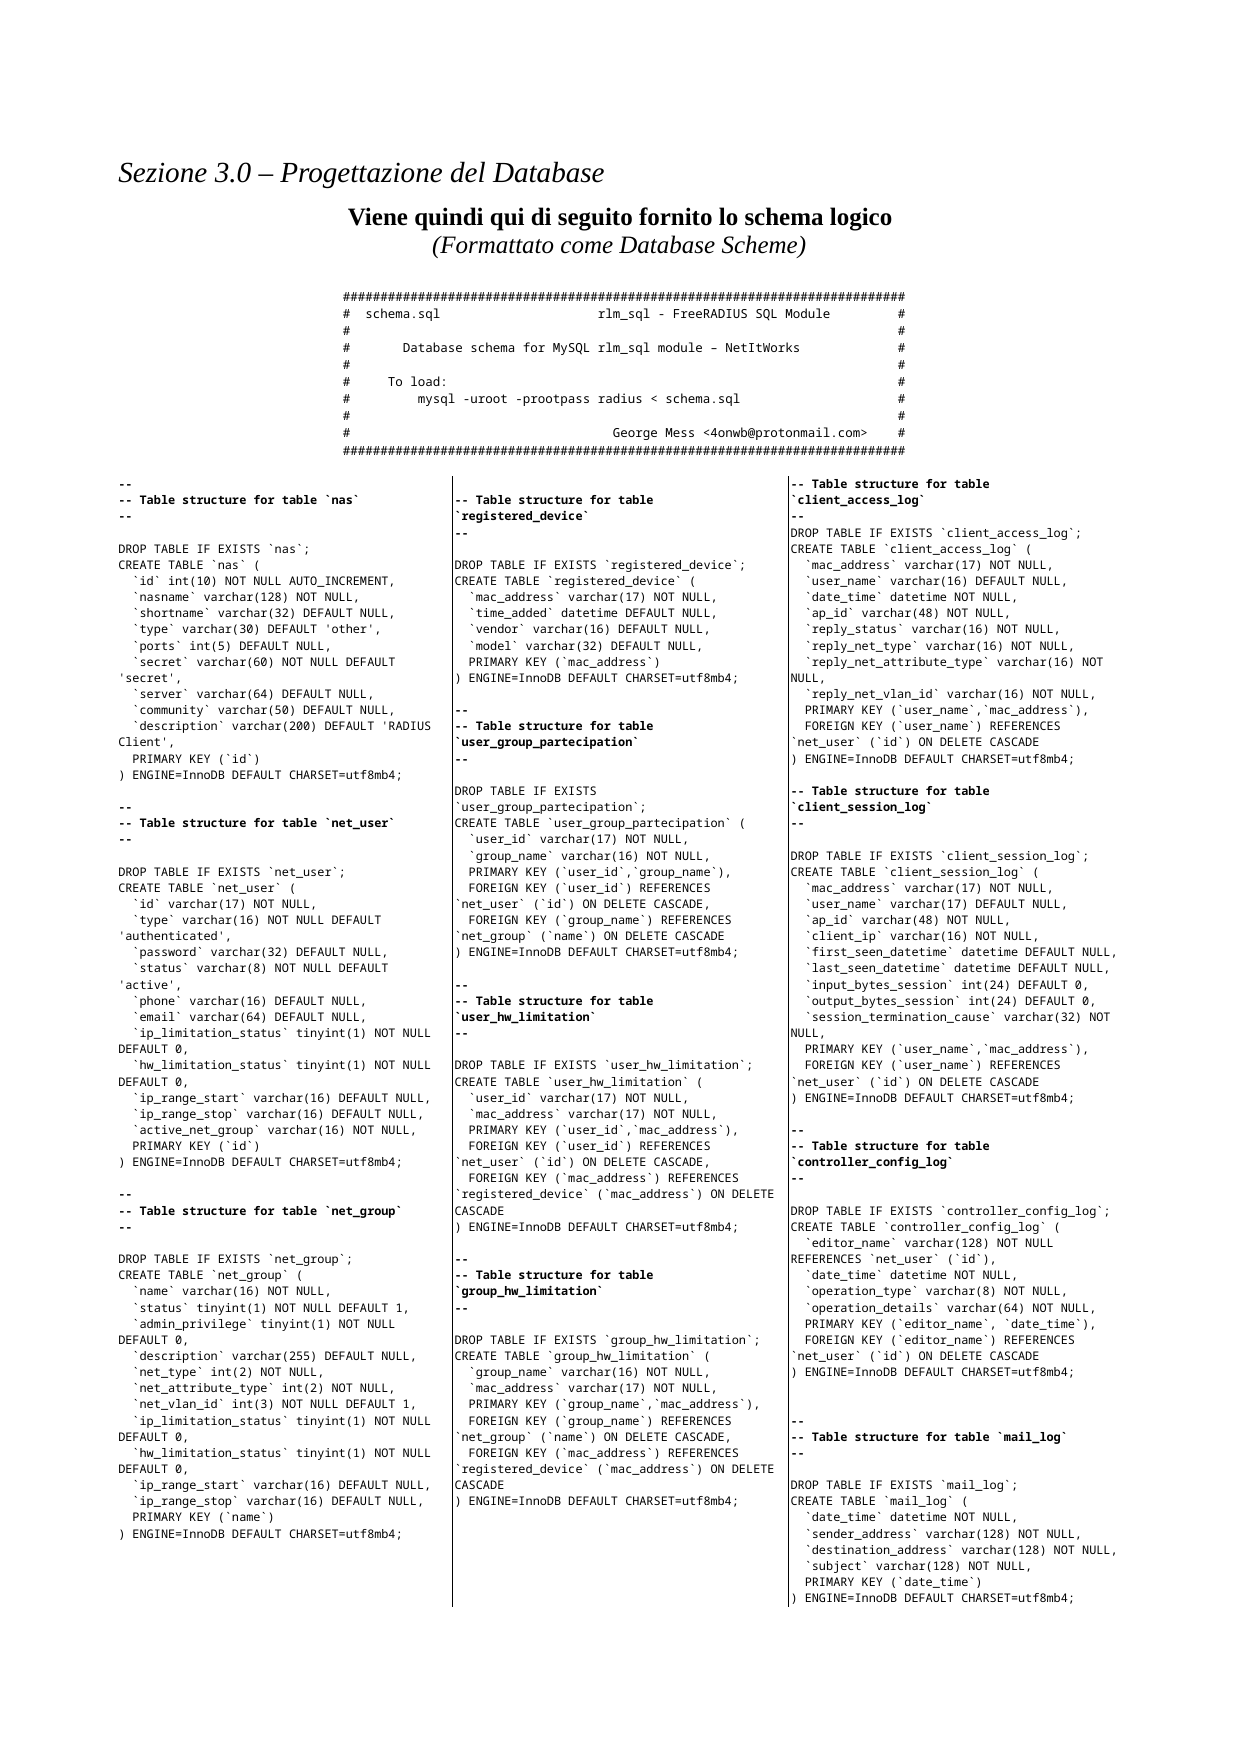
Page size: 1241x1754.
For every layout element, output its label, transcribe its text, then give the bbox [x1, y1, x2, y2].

text DROP TABLE IF EXISTS `client_session_log`; [790, 847, 1122, 863]
text DROP TABLE IF EXISTS `user_hw_limitation`; [454, 1057, 786, 1073]
text `user_name` varchar(16) DEFAULT NULL, [790, 573, 1122, 589]
text DROP TABLE IF EXISTS `user_group_partecipation`; [454, 783, 786, 815]
text PRIMARY KEY (`user_id`,`mac_address`), [454, 1122, 786, 1138]
text # # [118, 322, 1122, 339]
text `mac_address` varchar(17) NOT NULL, [790, 879, 1122, 896]
subtitle Sezione 3.0 – Progettazione del Database [118, 156, 1122, 189]
text `operation_type` varchar(8) NOT NULL, [790, 1283, 1122, 1299]
text -- [790, 1412, 1122, 1428]
text `ports` int(5) DEFAULT NULL, [118, 637, 450, 653]
text FOREIGN KEY (`user_id`) REFERENCES `net_user` (`id`) ON DELETE CASCADE, [454, 879, 786, 912]
text DROP TABLE IF EXISTS `controller_config_log`; [790, 1202, 1122, 1218]
text -- Table structure for table `nas` [118, 492, 450, 508]
text `ip_range_start` varchar(16) DEFAULT NULL, [118, 1477, 450, 1493]
text `hw_limitation_status` tinyint(1) NOT NULL DEFAULT 0, [118, 1057, 450, 1089]
text -- [454, 1299, 786, 1315]
text `password` varchar(32) DEFAULT NULL, [118, 944, 450, 960]
text Viene quindi qui di seguito fornito lo schema logico [118, 202, 1122, 230]
text CREATE TABLE `user_group_partecipation` ( [454, 815, 786, 831]
text `name` varchar(16) NOT NULL, [118, 1283, 450, 1299]
text `net_attribute_type` int(2) NOT NULL, [118, 1380, 450, 1396]
text -- Table structure for table `mail_log` [790, 1428, 1122, 1444]
text `group_name` varchar(16) NOT NULL, [454, 1364, 786, 1380]
text -- [454, 750, 786, 766]
text `input_bytes_session` int(24) DEFAULT 0, [790, 976, 1122, 992]
text `date_time` datetime NOT NULL, [790, 589, 1122, 605]
text PRIMARY KEY (`id`) [118, 1138, 450, 1154]
text DROP TABLE IF EXISTS `registered_device`; [454, 557, 786, 573]
text -- [454, 524, 786, 540]
text CREATE TABLE `client_access_log` ( [790, 540, 1122, 557]
text `email` varchar(64) DEFAULT NULL, [118, 1009, 450, 1025]
text CREATE TABLE `group_hw_limitation` ( [454, 1348, 786, 1364]
text FOREIGN KEY (`user_id`) REFERENCES `net_user` (`id`) ON DELETE CASCADE, [454, 1138, 786, 1170]
text CREATE TABLE `net_group` ( [118, 1267, 450, 1283]
text `vendor` varchar(16) DEFAULT NULL, [454, 621, 786, 637]
text `description` varchar(255) DEFAULT NULL, [118, 1348, 450, 1364]
text DROP TABLE IF EXISTS `mail_log`; [790, 1477, 1122, 1493]
text DROP TABLE IF EXISTS `net_group`; [118, 1251, 450, 1267]
text `user_id` varchar(17) NOT NULL, [454, 1089, 786, 1106]
text `nasname` varchar(128) NOT NULL, [118, 589, 450, 605]
text `ip_limitation_status` tinyint(1) NOT NULL DEFAULT 0, [118, 1025, 450, 1057]
text -- Table structure for table `user_group_partecipation` [454, 718, 786, 750]
text `ip_limitation_status` tinyint(1) NOT NULL DEFAULT 0, [118, 1412, 450, 1444]
text `destination_address` varchar(128) NOT NULL, [790, 1541, 1122, 1558]
text -- [118, 799, 450, 815]
text -- [118, 1186, 450, 1202]
text `ip_range_stop` varchar(16) DEFAULT NULL, [118, 1106, 450, 1122]
text ) ENGINE=InnoDB DEFAULT CHARSET=utf8mb4; [454, 1493, 786, 1509]
text `type` varchar(16) NOT NULL DEFAULT 'authenticated', [118, 912, 450, 944]
text `hw_limitation_status` tinyint(1) NOT NULL DEFAULT 0, [118, 1444, 450, 1477]
text `editor_name` varchar(128) NOT NULL REFERENCES `net_user` (`id`), [790, 1235, 1122, 1267]
text `reply_net_type` varchar(16) NOT NULL, [790, 637, 1122, 653]
text `mac_address` varchar(17) NOT NULL, [790, 557, 1122, 573]
text `server` varchar(64) DEFAULT NULL, [118, 686, 450, 702]
text ) ENGINE=InnoDB DEFAULT CHARSET=utf8mb4; [454, 669, 786, 686]
text `active_net_group` varchar(16) NOT NULL, [118, 1122, 450, 1138]
text ) ENGINE=InnoDB DEFAULT CHARSET=utf8mb4; [118, 766, 450, 783]
text ) ENGINE=InnoDB DEFAULT CHARSET=utf8mb4; [790, 750, 1122, 766]
text `ap_id` varchar(48) NOT NULL, [790, 912, 1122, 928]
text PRIMARY KEY (`user_name`,`mac_address`), [790, 1041, 1122, 1057]
text -- [790, 1122, 1122, 1138]
text `mac_address` varchar(17) NOT NULL, [454, 1380, 786, 1396]
text `ip_range_stop` varchar(16) DEFAULT NULL, [118, 1493, 450, 1509]
text -- [118, 476, 450, 492]
text ) ENGINE=InnoDB DEFAULT CHARSET=utf8mb4; [790, 1089, 1122, 1106]
text PRIMARY KEY (`date_time`) [790, 1574, 1122, 1590]
text -- Table structure for table `client_session_log` [790, 783, 1122, 815]
text `reply_status` varchar(16) NOT NULL, [790, 621, 1122, 637]
text `model` varchar(32) DEFAULT NULL, [454, 637, 786, 653]
text FOREIGN KEY (`mac_address`) REFERENCES `registered_device` (`mac_address`) ON DELETE CASCADE [454, 1170, 786, 1218]
text CREATE TABLE `user_hw_limitation` ( [454, 1073, 786, 1089]
text DROP TABLE IF EXISTS `net_user`; [118, 863, 450, 879]
text `user_name` varchar(17) DEFAULT NULL, [790, 896, 1122, 912]
text -- [454, 1025, 786, 1041]
text `reply_net_vlan_id` varchar(16) NOT NULL, [790, 686, 1122, 702]
text `admin_privilege` tinyint(1) NOT NULL DEFAULT 0, [118, 1315, 450, 1348]
text -- [790, 1444, 1122, 1461]
text -- [118, 508, 450, 524]
text -- Table structure for table `client_access_log` [790, 476, 1122, 508]
text -- Table structure for table `group_hw_limitation` [454, 1267, 786, 1299]
text -- [454, 976, 786, 992]
text PRIMARY KEY (`group_name`,`mac_address`), [454, 1396, 786, 1412]
text -- [790, 1170, 1122, 1186]
text CREATE TABLE `client_session_log` ( [790, 863, 1122, 879]
text CREATE TABLE `registered_device` ( [454, 573, 786, 589]
text DROP TABLE IF EXISTS `nas`; [118, 540, 450, 557]
text -- [790, 815, 1122, 831]
text `net_vlan_id` int(3) NOT NULL DEFAULT 1, [118, 1396, 450, 1412]
text `output_bytes_session` int(24) DEFAULT 0, [790, 992, 1122, 1009]
text `sender_address` varchar(128) NOT NULL, [790, 1525, 1122, 1541]
text `id` int(10) NOT NULL AUTO_INCREMENT, [118, 573, 450, 589]
text FOREIGN KEY (`user_name`) REFERENCES `net_user` (`id`) ON DELETE CASCADE [790, 1057, 1122, 1089]
text CREATE TABLE `controller_config_log` ( [790, 1218, 1122, 1235]
text `mac_address` varchar(17) NOT NULL, [454, 1106, 786, 1122]
text FOREIGN KEY (`user_name`) REFERENCES `net_user` (`id`) ON DELETE CASCADE [790, 718, 1122, 750]
text -- [118, 1218, 450, 1235]
text # To load: # [118, 373, 1122, 390]
text DROP TABLE IF EXISTS `client_access_log`; [790, 524, 1122, 540]
text -- Table structure for table `controller_config_log` [790, 1138, 1122, 1170]
text `date_time` datetime NOT NULL, [790, 1267, 1122, 1283]
text `session_termination_cause` varchar(32) NOT NULL, [790, 1009, 1122, 1041]
text ) ENGINE=InnoDB DEFAULT CHARSET=utf8mb4; [454, 944, 786, 960]
text `user_id` varchar(17) NOT NULL, [454, 831, 786, 847]
text `date_time` datetime NOT NULL, [790, 1509, 1122, 1525]
text ########################################################################### [118, 442, 1122, 459]
text ) ENGINE=InnoDB DEFAULT CHARSET=utf8mb4; [790, 1590, 1122, 1606]
text # Database schema for MySQL rlm_sql module – NetItWorks # [118, 339, 1122, 356]
text `ap_id` varchar(48) NOT NULL, [790, 605, 1122, 621]
text `group_name` varchar(16) NOT NULL, [454, 847, 786, 863]
text PRIMARY KEY (`id`) [118, 750, 450, 766]
text -- Table structure for table `user_hw_limitation` [454, 992, 786, 1025]
text # mysql -uroot -prootpass radius < schema.sql # [118, 390, 1122, 407]
text PRIMARY KEY (`name`) [118, 1509, 450, 1525]
text `mac_address` varchar(17) NOT NULL, [454, 589, 786, 605]
text CREATE TABLE `net_user` ( [118, 879, 450, 896]
text -- [454, 702, 786, 718]
text PRIMARY KEY (`editor_name`, `date_time`), [790, 1315, 1122, 1332]
text ) ENGINE=InnoDB DEFAULT CHARSET=utf8mb4; [454, 1218, 786, 1235]
text `status` tinyint(1) NOT NULL DEFAULT 1, [118, 1299, 450, 1315]
text `net_type` int(2) NOT NULL, [118, 1364, 450, 1380]
text `id` varchar(17) NOT NULL, [118, 896, 450, 912]
text CREATE TABLE `mail_log` ( [790, 1493, 1122, 1509]
text -- [790, 508, 1122, 524]
text -- Table structure for table `registered_device` [454, 492, 786, 524]
text ) ENGINE=InnoDB DEFAULT CHARSET=utf8mb4; [790, 1364, 1122, 1380]
text FOREIGN KEY (`group_name`) REFERENCES `net_group` (`name`) ON DELETE CASCADE [454, 912, 786, 944]
text `shortname` varchar(32) DEFAULT NULL, [118, 605, 450, 621]
text PRIMARY KEY (`user_id`,`group_name`), [454, 863, 786, 879]
text `status` varchar(8) NOT NULL DEFAULT 'active', [118, 960, 450, 992]
text `time_added` datetime DEFAULT NULL, [454, 605, 786, 621]
text ) ENGINE=InnoDB DEFAULT CHARSET=utf8mb4; [118, 1525, 450, 1541]
text `type` varchar(30) DEFAULT 'other', [118, 621, 450, 637]
text `ip_range_start` varchar(16) DEFAULT NULL, [118, 1089, 450, 1106]
text PRIMARY KEY (`user_name`,`mac_address`), [790, 702, 1122, 718]
text `phone` varchar(16) DEFAULT NULL, [118, 992, 450, 1009]
text -- [454, 1251, 786, 1267]
text -- Table structure for table `net_group` [118, 1202, 450, 1218]
text FOREIGN KEY (`group_name`) REFERENCES `net_group` (`name`) ON DELETE CASCADE, [454, 1412, 786, 1444]
text DROP TABLE IF EXISTS `group_hw_limitation`; [454, 1332, 786, 1348]
text # schema.sql rlm_sql - FreeRADIUS SQL Module # [118, 305, 1122, 322]
text ) ENGINE=InnoDB DEFAULT CHARSET=utf8mb4; [118, 1154, 450, 1170]
text # # [118, 407, 1122, 424]
text FOREIGN KEY (`editor_name`) REFERENCES `net_user` (`id`) ON DELETE CASCADE [790, 1332, 1122, 1364]
text `last_seen_datetime` datetime DEFAULT NULL, [790, 960, 1122, 976]
text # # [118, 356, 1122, 373]
text # George Mess <4onwb@protonmail.com> # [118, 424, 1122, 442]
text -- Table structure for table `net_user` [118, 815, 450, 831]
text `reply_net_attribute_type` varchar(16) NOT NULL, [790, 653, 1122, 686]
text `client_ip` varchar(16) NOT NULL, [790, 928, 1122, 944]
text `operation_details` varchar(64) NOT NULL, [790, 1299, 1122, 1315]
text FOREIGN KEY (`mac_address`) REFERENCES `registered_device` (`mac_address`) ON DELETE CASCADE [454, 1444, 786, 1493]
text `first_seen_datetime` datetime DEFAULT NULL, [790, 944, 1122, 960]
text `subject` varchar(128) NOT NULL, [790, 1558, 1122, 1574]
text -- [118, 831, 450, 847]
text CREATE TABLE `nas` ( [118, 557, 450, 573]
text ########################################################################### [118, 288, 1122, 305]
text `secret` varchar(60) NOT NULL DEFAULT 'secret', [118, 653, 450, 686]
text `description` varchar(200) DEFAULT 'RADIUS Client', [118, 718, 450, 750]
text (Formattato come Database Scheme) [118, 230, 1122, 259]
text PRIMARY KEY (`mac_address`) [454, 653, 786, 669]
text `community` varchar(50) DEFAULT NULL, [118, 702, 450, 718]
